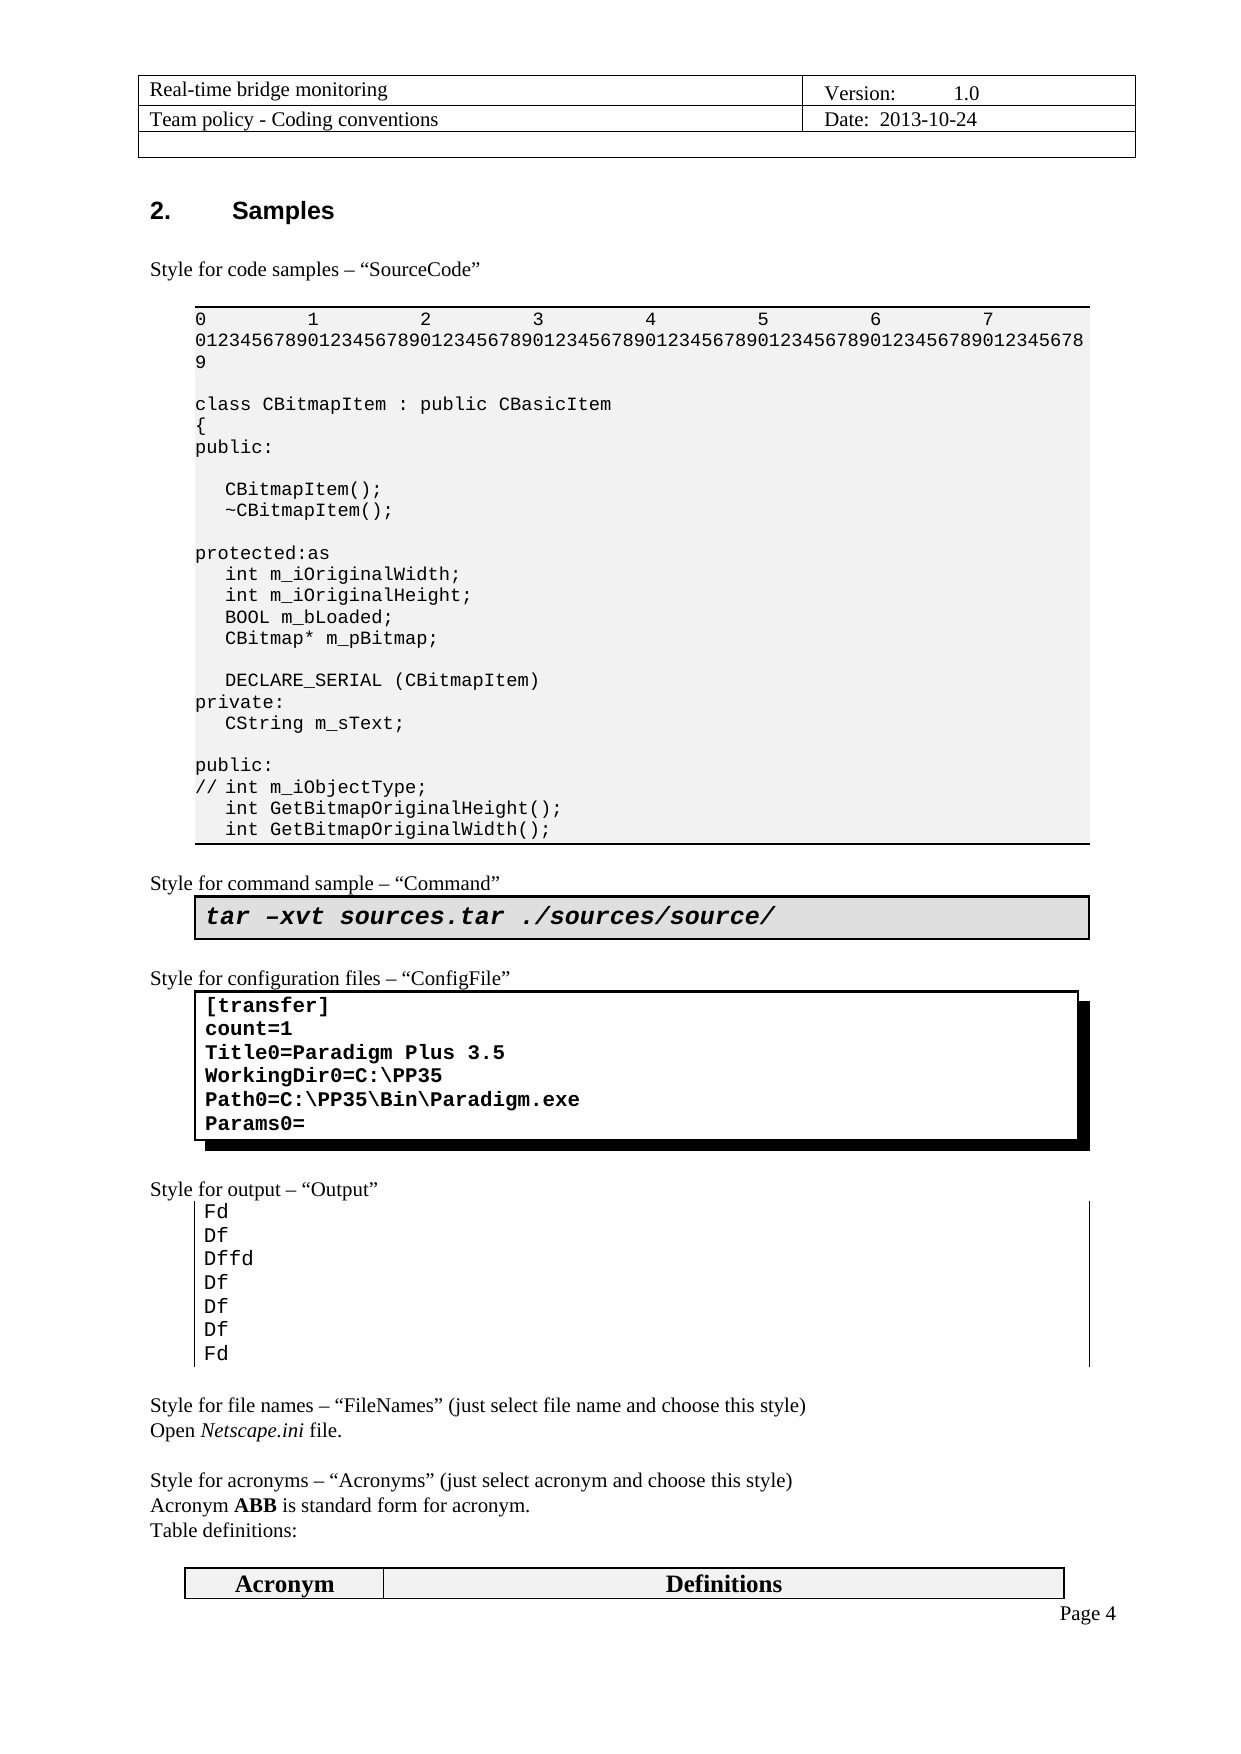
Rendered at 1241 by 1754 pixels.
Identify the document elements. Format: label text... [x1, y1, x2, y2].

text Style for code samples – “SourceCode” [150, 256, 1090, 281]
text [transfer] [196, 993, 1077, 1014]
text int m_iOriginalHeight; [195, 582, 1090, 603]
text Df [195, 1319, 1089, 1343]
text { [195, 412, 1090, 433]
text BOOL m_bLoaded; [195, 603, 1090, 624]
text Style for acronyms – “Acronyms” (just select acronym and choose this style) [150, 1467, 1090, 1492]
text Style for configuration files – “ConfigFile” [150, 965, 1090, 990]
text private: [195, 688, 1090, 709]
text int m_iOriginalWidth; [195, 561, 1090, 582]
text public: [195, 433, 1090, 454]
text Style for command sample – “Command” [150, 870, 1090, 895]
table_header Definitions [384, 1569, 1063, 1597]
text protected:as [195, 539, 1090, 561]
text CBitmapItem(); [195, 476, 1090, 497]
text Table definitions: [150, 1517, 1090, 1542]
text 0 1 2 3 4 5 6 7 [195, 308, 1090, 327]
text int GetBitmapOriginalHeight(); [195, 794, 1090, 816]
text CBitmap* m_pBitmap; [195, 624, 1090, 646]
text Open Netscape.ini file. [150, 1417, 1090, 1442]
text Params0= [196, 1109, 1077, 1139]
text Style for file names – “FileNames” (just select file name and choose this style) [150, 1392, 1090, 1417]
text 01234567890123456789012345678901234567890123456789012345678901234567890123456789 [195, 327, 1090, 369]
text Dffd [195, 1248, 1089, 1272]
text DECLARE_SERIAL (CBitmapItem) [195, 667, 1090, 688]
text Path0=C:\PP35\Bin\Paradigm.exe [196, 1085, 1077, 1109]
subtitle Samples [150, 196, 1090, 224]
text tar –xvt sources.tar ./sources/source/ [196, 898, 1088, 938]
text CString m_sText; [195, 709, 1090, 731]
text Fd [195, 1343, 1089, 1367]
text // int m_iObjectType; [195, 773, 1090, 794]
text Df [195, 1272, 1089, 1296]
text WorkingDir0=C:\PP35 [196, 1061, 1077, 1085]
text Df [195, 1225, 1089, 1248]
text class CBitmapItem : public CBasicItem [195, 391, 1090, 412]
text count=1 [196, 1014, 1077, 1038]
text Acronym ABB is standard form for acronym. [150, 1492, 1090, 1517]
text Style for output – “Output” [150, 1176, 1090, 1201]
text Title0=Paradigm Plus 3.5 [196, 1038, 1077, 1061]
text int GetBitmapOriginalWidth(); [195, 816, 1090, 843]
text Fd [195, 1201, 1089, 1225]
text public: [195, 752, 1090, 773]
table_header Acronym [186, 1569, 383, 1597]
text ~CBitmapItem(); [195, 497, 1090, 518]
text Df [195, 1296, 1089, 1319]
